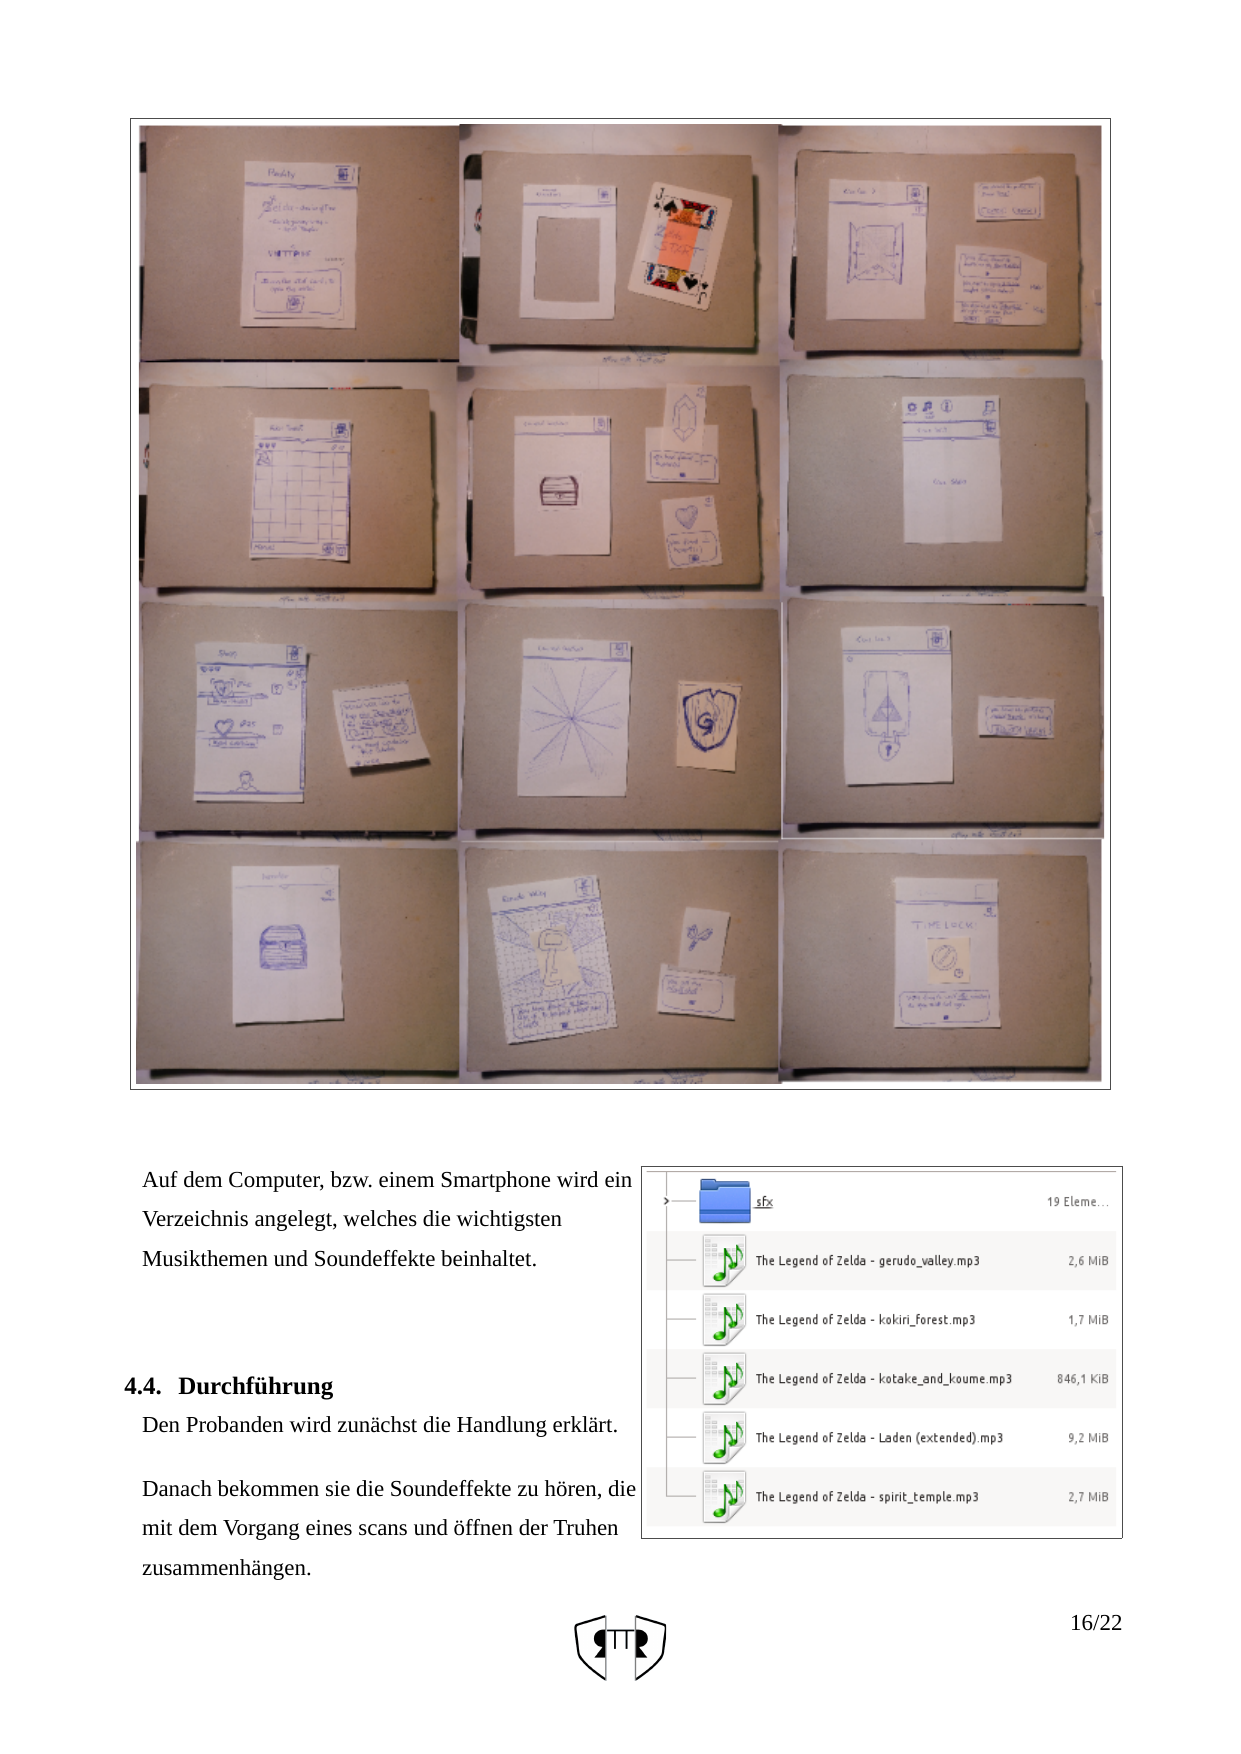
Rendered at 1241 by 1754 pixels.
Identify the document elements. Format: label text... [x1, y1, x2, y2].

text [642, 1167, 1122, 1538]
text Danach bekommen sie die Soundeffekte zu hören, die mit dem Vorgang eines scans und öffnen der Truhen zusammenhängen. [142, 1474, 1122, 1580]
text Den Probanden wird zunächst die Handlung erklärt. [142, 1411, 641, 1438]
picture [136, 124, 1105, 1084]
picture [646, 1171, 1117, 1532]
text Auf dem Computer, bzw. einem Smartphone wird ein Verzeichnis angelegt, welches die wichtigsten Musikthemen und Soundeffekte beinhaltet. [142, 1166, 641, 1271]
subtitle Durchführung [124, 1371, 641, 1400]
picture [574, 1615, 667, 1681]
